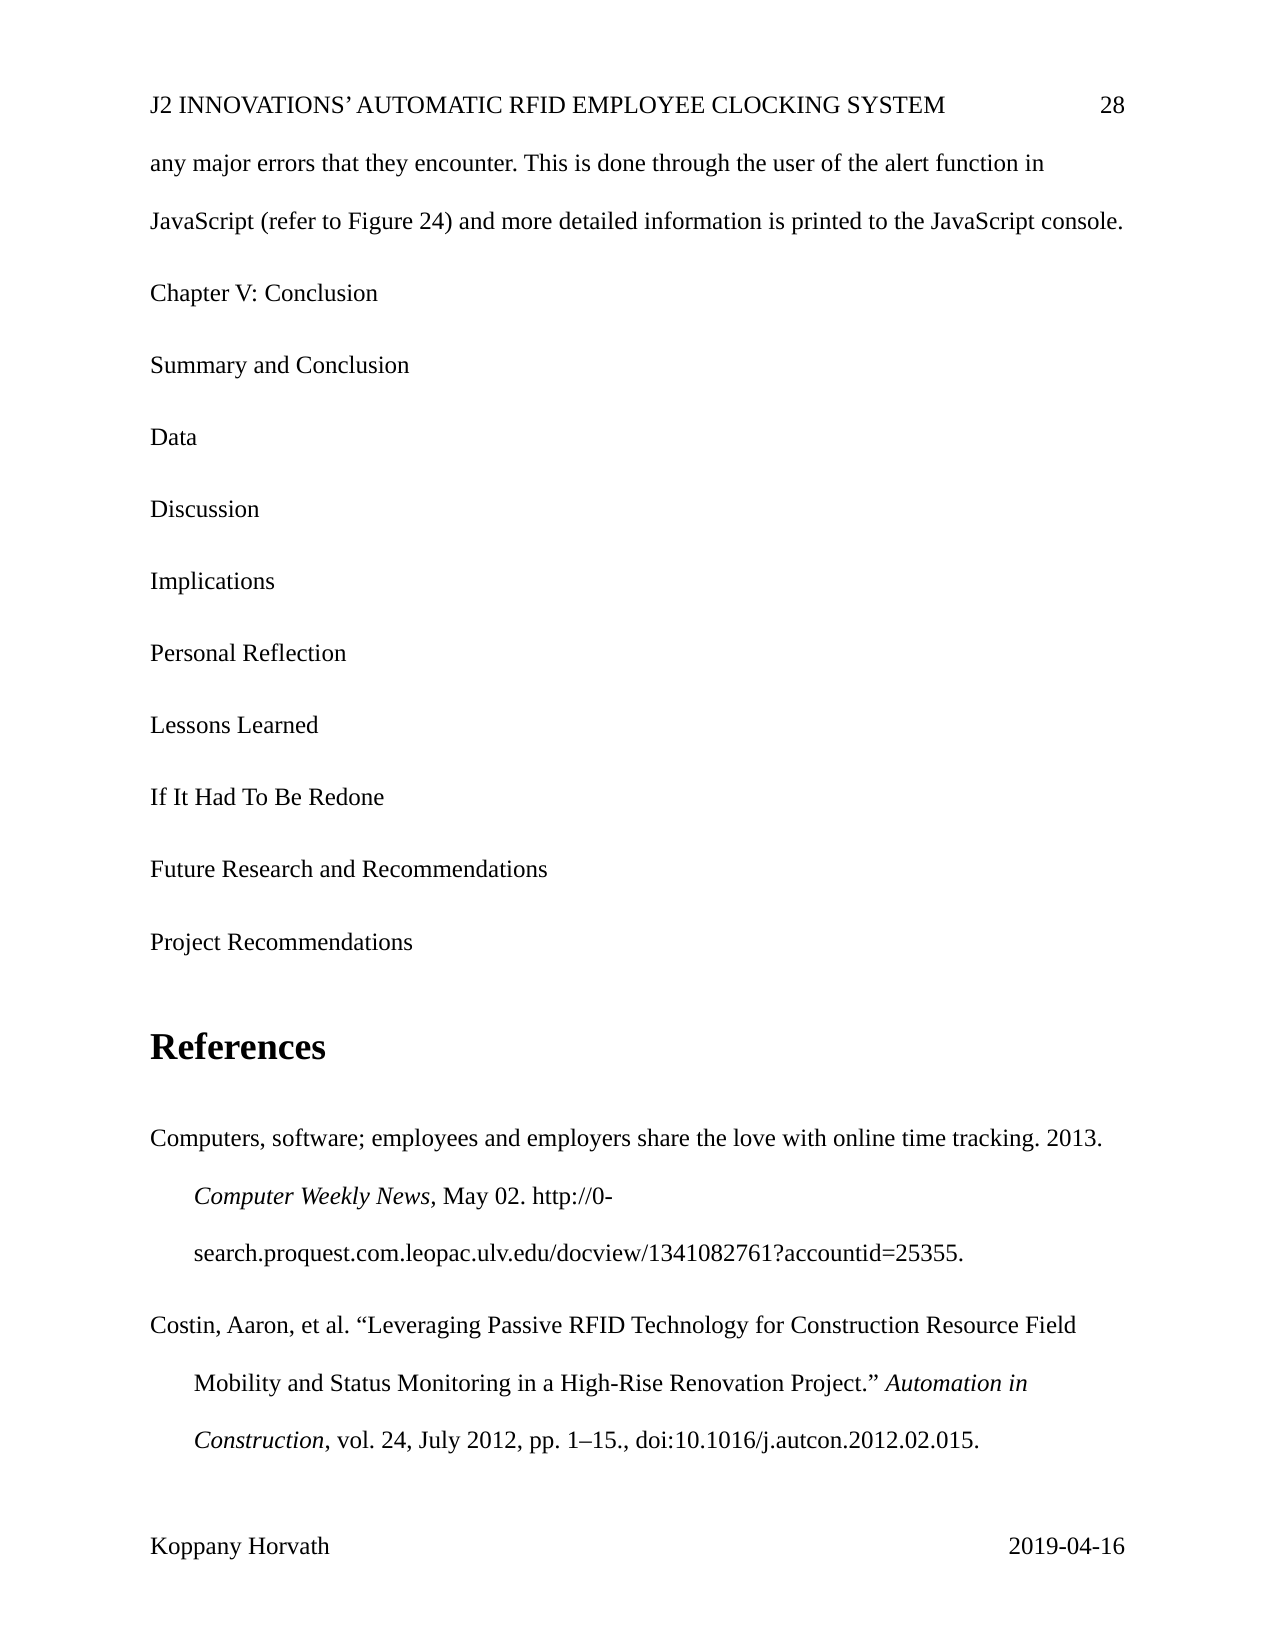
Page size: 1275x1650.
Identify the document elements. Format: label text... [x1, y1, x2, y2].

text Computers, software; employees and employers share the love with online time tracking. 2013. Computer Weekly News, May 02. http://0- search.proquest.com.leopac.ulv.edu/docview/1341082761?accountid=25355. [150, 1123, 1125, 1267]
text Project Recommendations [150, 927, 1125, 955]
text Chapter V: Conclusion [150, 278, 1125, 307]
text Future Research and Recommendations [150, 854, 1125, 883]
text Personal Reflection [150, 638, 1125, 667]
subtitle References [150, 1024, 1125, 1067]
text Implications [150, 566, 1125, 595]
text Discussion [150, 494, 1125, 523]
text If It Had To Be Redone [150, 782, 1125, 811]
text Lessons Learned [150, 710, 1125, 739]
text Data [150, 422, 1125, 451]
text Costin, Aaron, et al. “Leveraging Passive RFID Technology for Construction Resource Field Mobility and Status Monitoring in a High-Rise Renovation Project.” Automation in Construction, vol. 24, July 2012, pp. 1–15., doi:10.1016/j.autcon.2012.02.015. [150, 1311, 1125, 1454]
text Summary and Conclusion [150, 350, 1125, 379]
text any major errors that they encounter. This is done through the user of the alert function in JavaScript (refer to Figure 24) and more detailed information is printed to the JavaScript console. [150, 148, 1125, 234]
